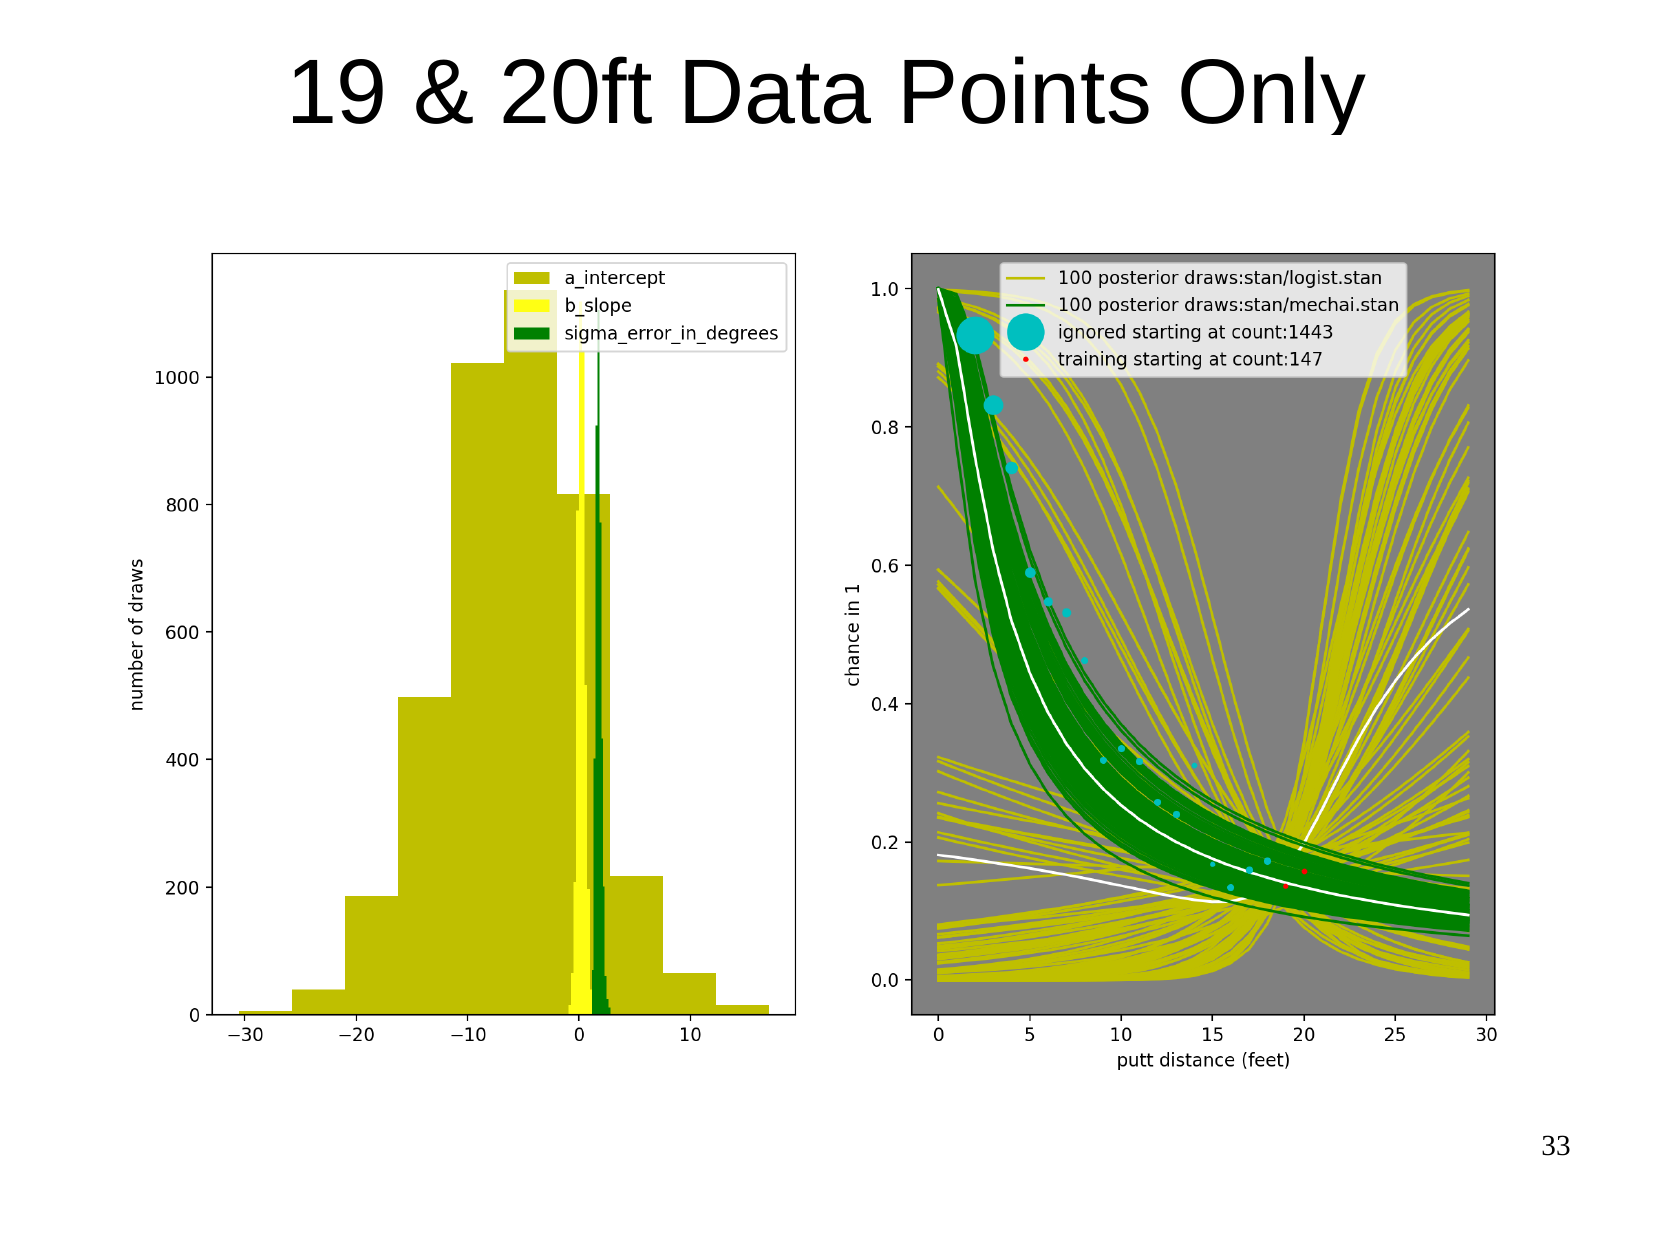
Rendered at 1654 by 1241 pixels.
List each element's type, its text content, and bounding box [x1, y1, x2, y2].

picture [5, 135, 1654, 1123]
title 19 & 20ft Data Points Only [82, 40, 1571, 135]
